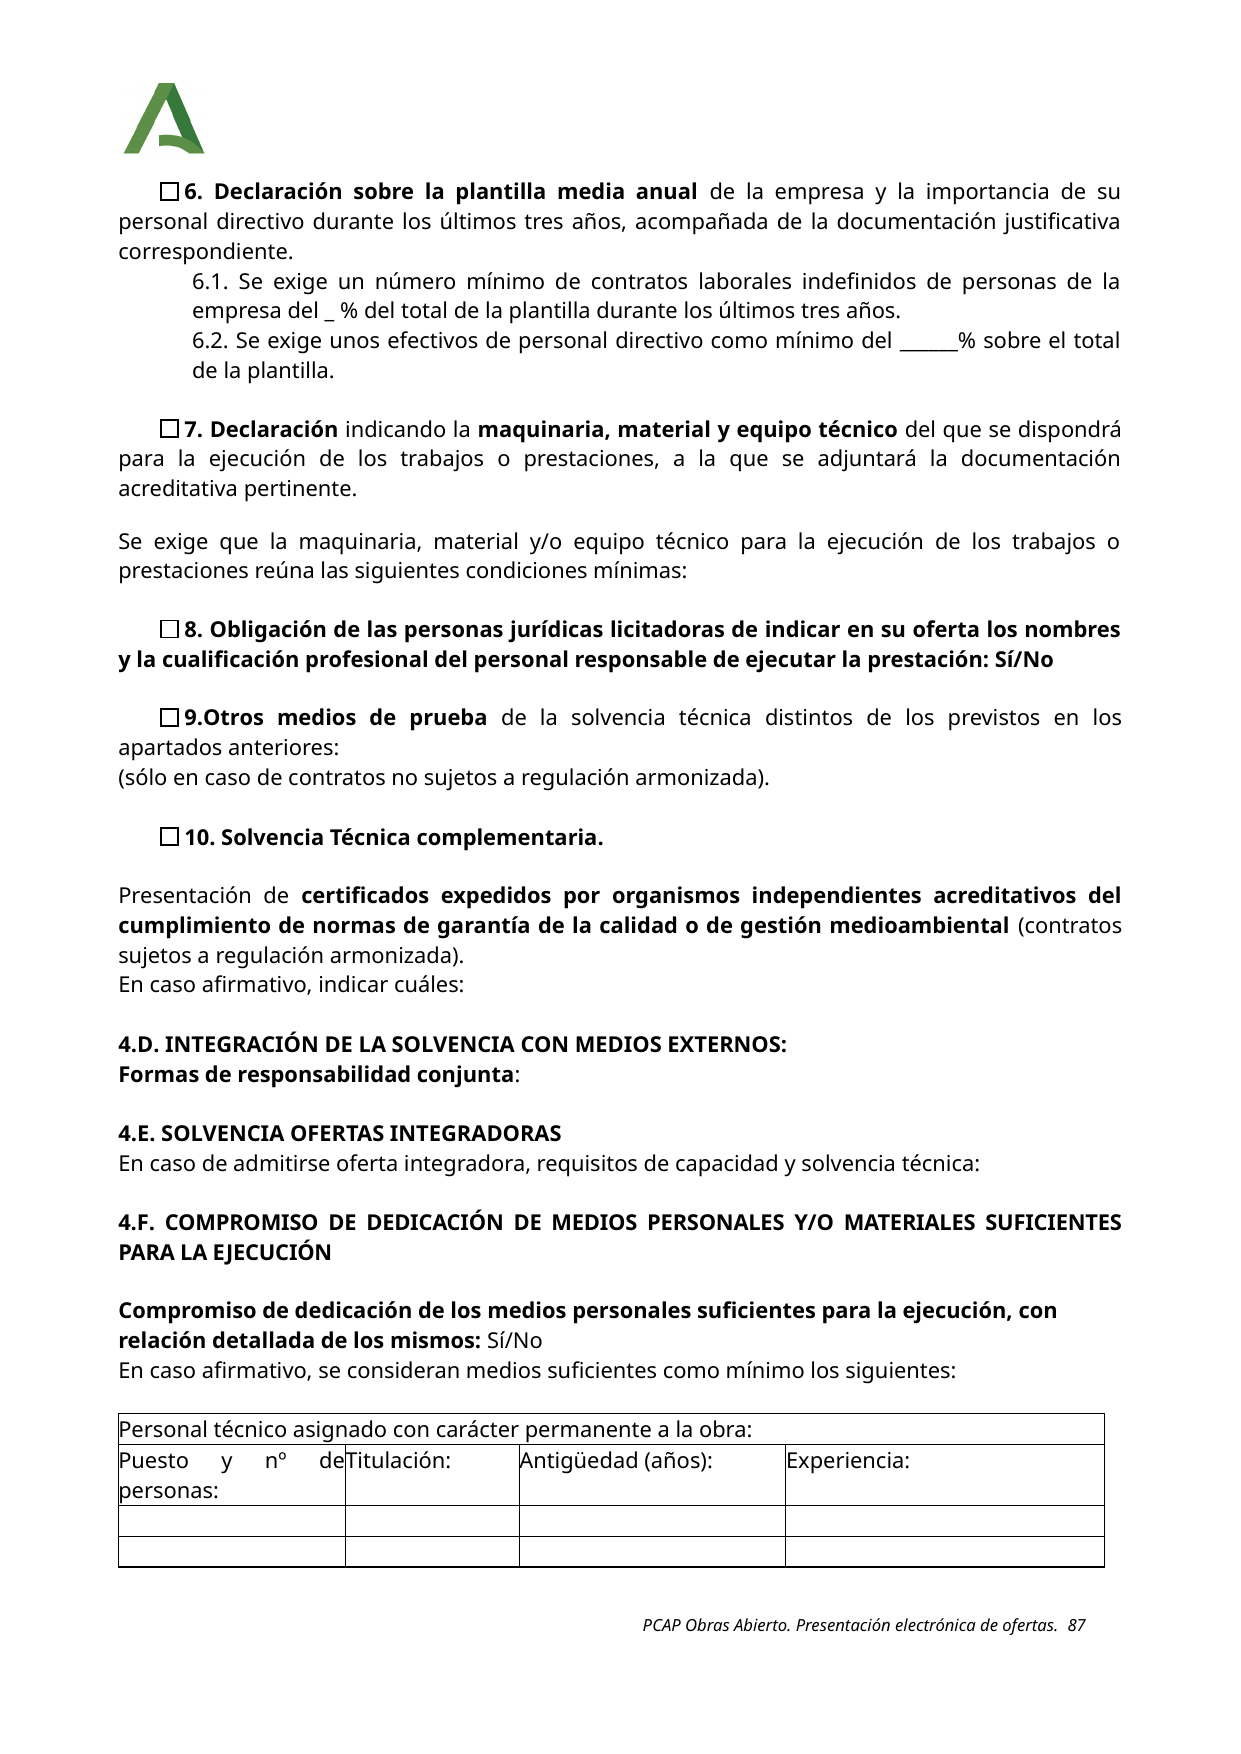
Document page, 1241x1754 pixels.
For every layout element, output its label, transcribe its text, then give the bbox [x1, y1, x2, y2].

table_cell [786, 1537, 1104, 1566]
table_cell Puesto y nº de personas: [119, 1445, 345, 1505]
text 10. Solvencia Técnica complementaria. [118, 822, 1122, 851]
text (sólo en caso de contratos no sujetos a regulación armonizada). [118, 762, 1122, 792]
text En caso afirmativo, indicar cuáles: [118, 969, 1122, 999]
table_cell Antigüedad (años): [520, 1445, 785, 1505]
text 4.F. COMPROMISO DE DEDICACIÓN DE MEDIOS PERSONALES Y/O MATERIALES SUFICIENTES PARA LA EJECUCIÓN [118, 1207, 1122, 1266]
table_cell [786, 1506, 1104, 1536]
table_cell [119, 1537, 345, 1566]
text 7. Declaración indicando la maquinaria, material y equipo técnico del que se dispondrá para la ejecución de los trabajos o prestaciones, a la que se adjuntará la documentación acreditativa pertinente. [118, 414, 1122, 503]
text En caso de admitirse oferta integradora, requisitos de capacidad y solvencia técnica: [118, 1148, 1122, 1178]
table_header Personal técnico asignado con carácter permanente a la obra: [119, 1414, 1104, 1444]
text Compromiso de dedicación de los medios personales suficientes para la ejecución, con relación detallada de los mismos: Sí/No [118, 1295, 1122, 1355]
picture [119, 78, 209, 158]
text 6.1. Se exige un número mínimo de contratos laborales indefinidos de personas de la empresa del _ % del total de la plantilla durante los últimos tres años. [192, 266, 1122, 325]
text Formas de responsabilidad conjunta: [118, 1059, 1122, 1089]
text En caso afirmativo, se consideran medios suficientes como mínimo los siguientes: [118, 1355, 1122, 1384]
table_cell Titulación: [346, 1445, 519, 1505]
text 4.D. INTEGRACIÓN DE LA SOLVENCIA CON MEDIOS EXTERNOS: [118, 1029, 1122, 1059]
text 6.2. Se exige unos efectivos de personal directivo como mínimo del ______% sobre el total de la plantilla. [192, 325, 1122, 385]
text Se exige que la maquinaria, material y/o equipo técnico para la ejecución de los trabajos o prestaciones reúna las siguientes condiciones mínimas: [118, 526, 1122, 585]
table_cell [119, 1506, 345, 1536]
text 8. Obligación de las personas jurídicas licitadoras de indicar en su oferta los nombres y la cualificación profesional del personal responsable de ejecutar la prestación: Sí/No [118, 614, 1122, 674]
table_cell [520, 1506, 785, 1536]
text 4.E. SOLVENCIA OFERTAS INTEGRADORAS [118, 1118, 1122, 1148]
table_cell [346, 1537, 519, 1566]
table_cell [520, 1537, 785, 1566]
text Presentación de certificados expedidos por organismos independientes acreditativos del cumplimiento de normas de garantía de la calidad o de gestión medioambiental (contratos sujetos a regulación armonizada). [118, 880, 1122, 969]
text 6. Declaración sobre la plantilla media anual de la empresa y la importancia de su personal directivo durante los últimos tres años, acompañada de la documentación justificativa correspondiente. [118, 176, 1122, 266]
table_cell Experiencia: [786, 1445, 1104, 1505]
table_cell [346, 1506, 519, 1536]
text 9.Otros medios de prueba de la solvencia técnica distintos de los previstos en los apartados anteriores: [118, 702, 1122, 762]
